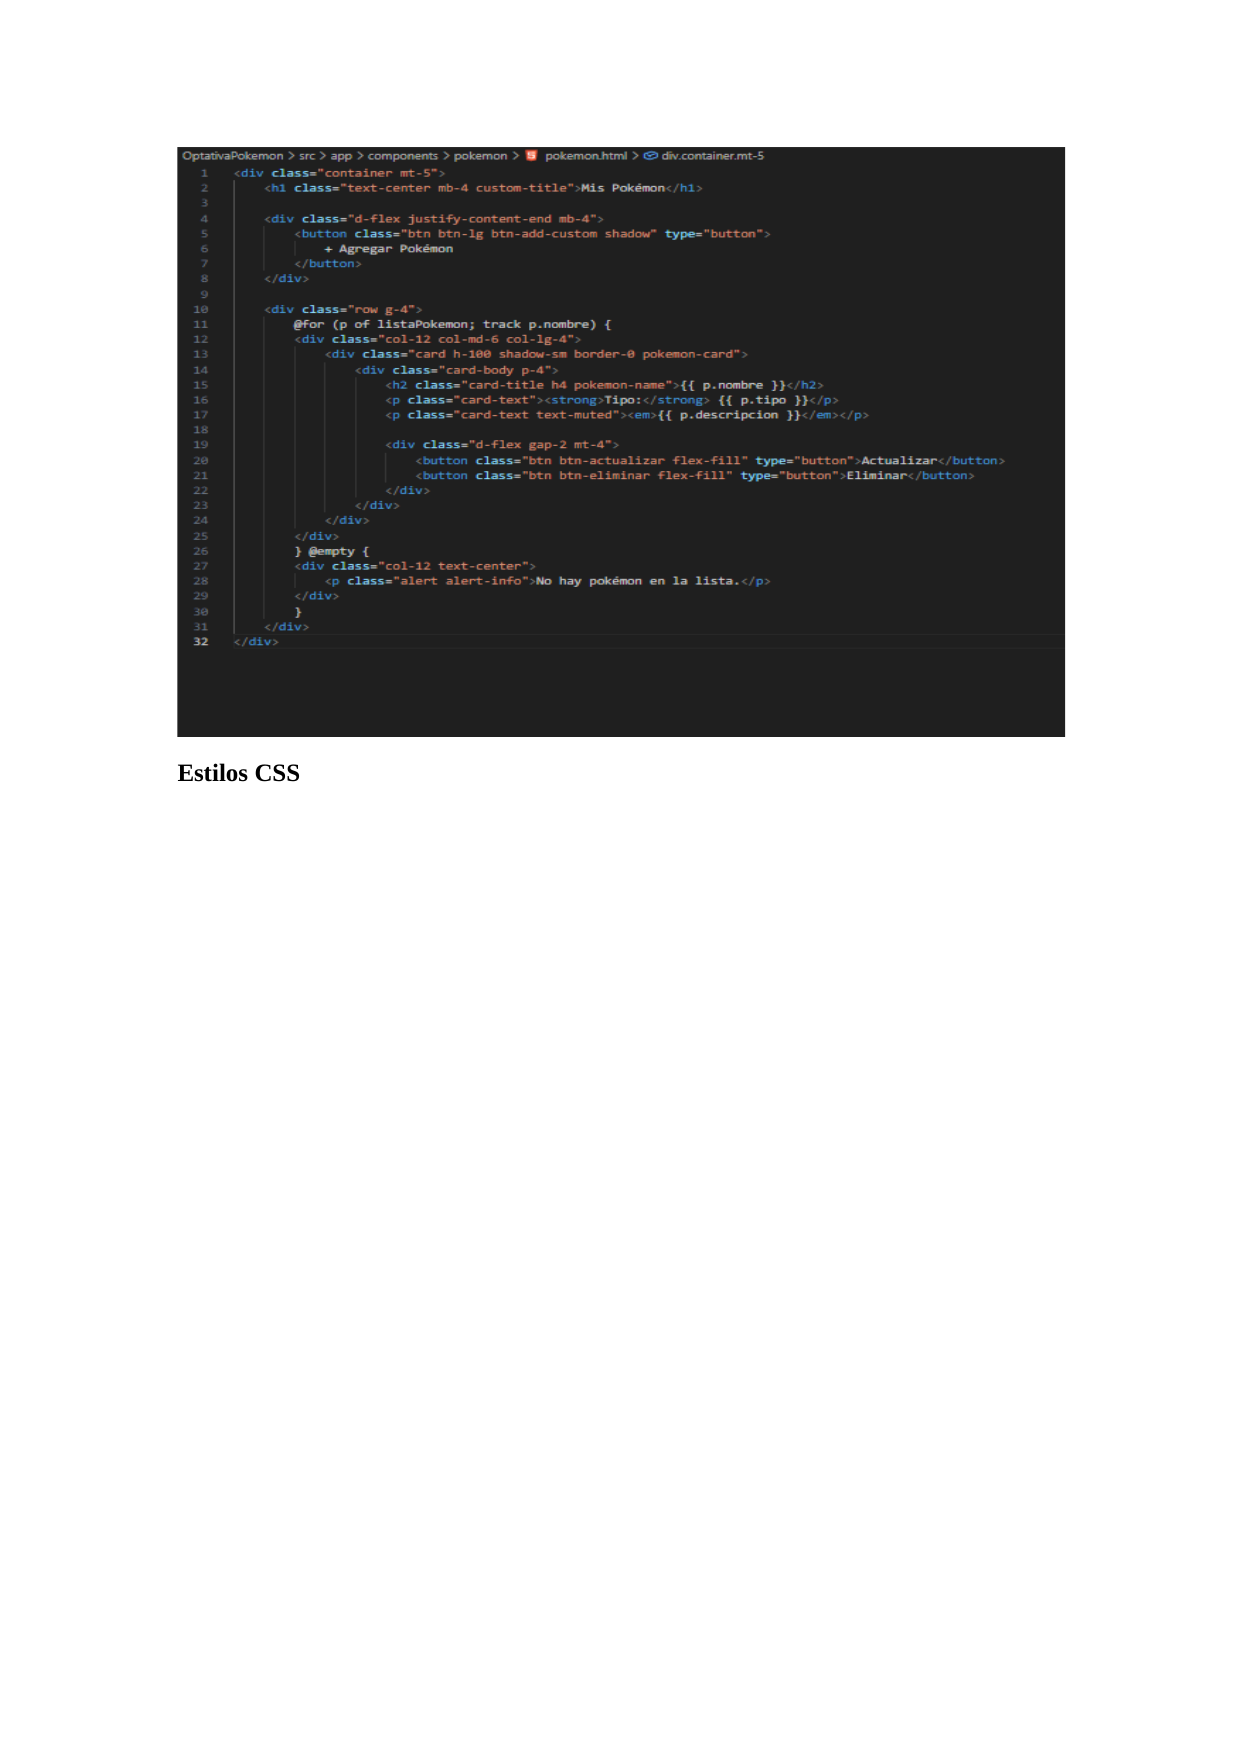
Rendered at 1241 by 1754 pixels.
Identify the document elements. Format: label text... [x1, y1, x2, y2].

text Estilos CSS [177, 758, 1063, 787]
